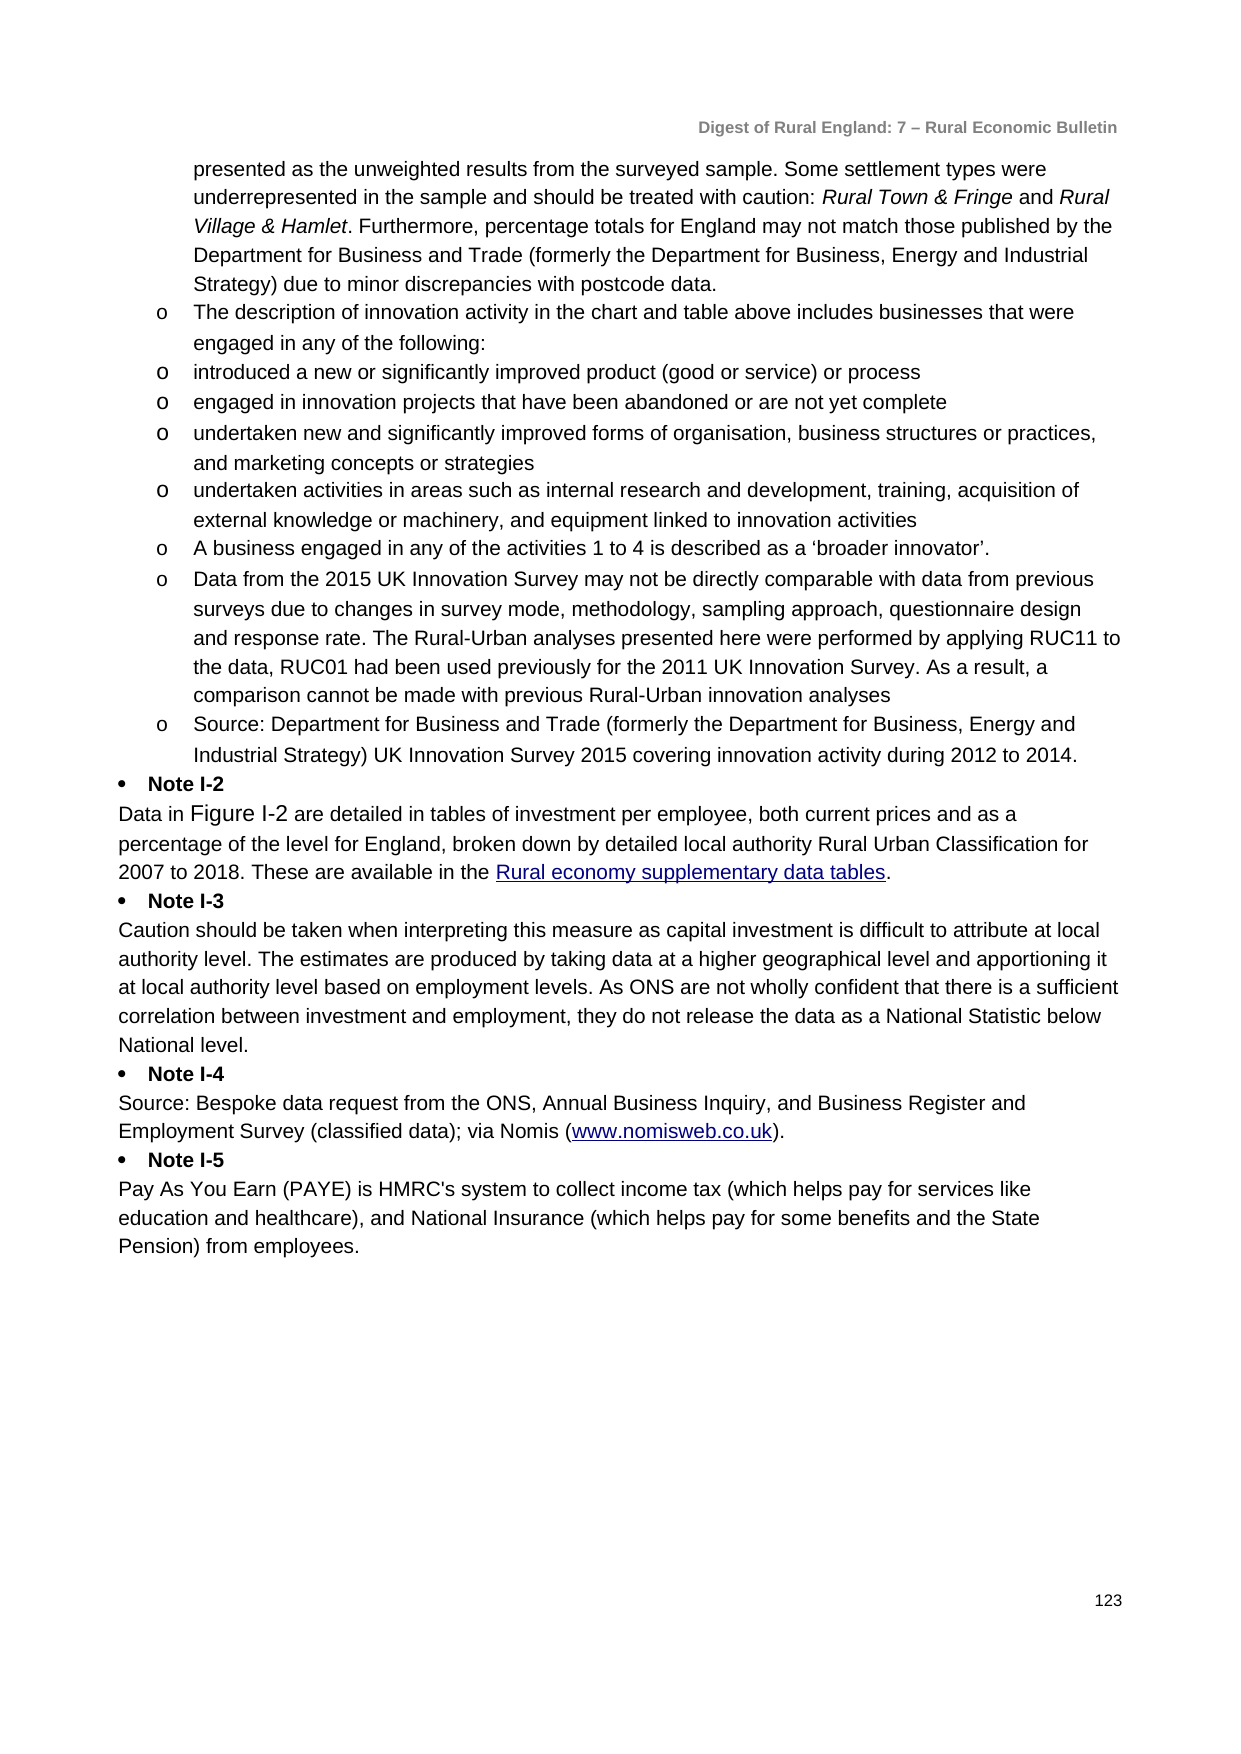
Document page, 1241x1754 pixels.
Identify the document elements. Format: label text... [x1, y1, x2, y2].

list undertaken new and significantly improved forms of organisation, business structures or practices, and marketing concepts or strategies [156, 420, 1122, 474]
text Source: Bespoke data request from the ONS, Annual Business Inquiry, and Business Register and Employment Survey (classified data); via Nomis (www.nomisweb.co.uk). [118, 1090, 1122, 1143]
text Pay As You Earn (PAYE) is HMRC's system to collect income tax (which helps pay for services like education and healthcare), and National Insurance (which helps pay for some benefits and the State Pension) from employees. [118, 1177, 1122, 1258]
list Data from the 2015 UK Innovation Survey may not be directly comparable with data from previous surveys due to changes in survey mode, methodology, sampling approach, questionnaire design and response rate. The Rural-Urban analyses presented here were performed by applying RUC11 to the data, RUC01 had been used previously for the 2011 UK Innovation Survey. As a result, a comparison cannot be made with previous Rural-Urban innovation analyses [156, 566, 1122, 707]
list Note I-3 [118, 889, 1122, 913]
list engaged in innovation projects that have been abandoned or are not yet complete [156, 390, 1122, 416]
list Note I-4 [118, 1061, 1122, 1086]
text Data in Figure H‑2 are detailed in tables of investment per employee, both current prices and as a percentage of the level for England, broken down by detailed local authority Rural Urban Classification for 2007 to 2018. These are available in the Rural economy supplementary data tables. [118, 800, 1122, 884]
list Source: Department for Business and Trade (formerly the Department for Business, Energy and Industrial Strategy) UK Innovation Survey 2015 covering innovation activity during 2012 to 2014. [156, 712, 1122, 767]
list introduced a new or significantly improved product (good or service) or process [156, 359, 1122, 386]
list undertaken activities in areas such as internal research and development, training, acquisition of external knowledge or machinery, and equipment linked to innovation activities [156, 478, 1122, 532]
list A business engaged in any of the activities 1 to 4 is described as a ‘broader innovator’. [156, 535, 1122, 561]
list Note I-5 [118, 1148, 1122, 1172]
list Note I-2 [118, 771, 1122, 795]
text Caution should be taken when interpreting this measure as capital investment is difficult to attribute at local authority level. The estimates are produced by taking data at a higher geographical level and apportioning it at local authority level based on employment levels. As ONS are not wholly confident that there is a sufficient correlation between investment and employment, they do not release the data as a National Statistic below National level. [118, 918, 1122, 1057]
list The description of innovation activity in the chart and table above includes businesses that were engaged in any of the following: [156, 300, 1122, 355]
list presented as the unweighted results from the surveyed sample. Some settlement types were underrepresented in the sample and should be treated with caution: Rural Town & Fringe and Rural Village & Hamlet. Furthermore, percentage totals for England may not match those published by the Department for Business and Trade (formerly the Department for Business, Energy and Industrial Strategy) due to minor discrepancies with postcode data. [156, 156, 1122, 295]
